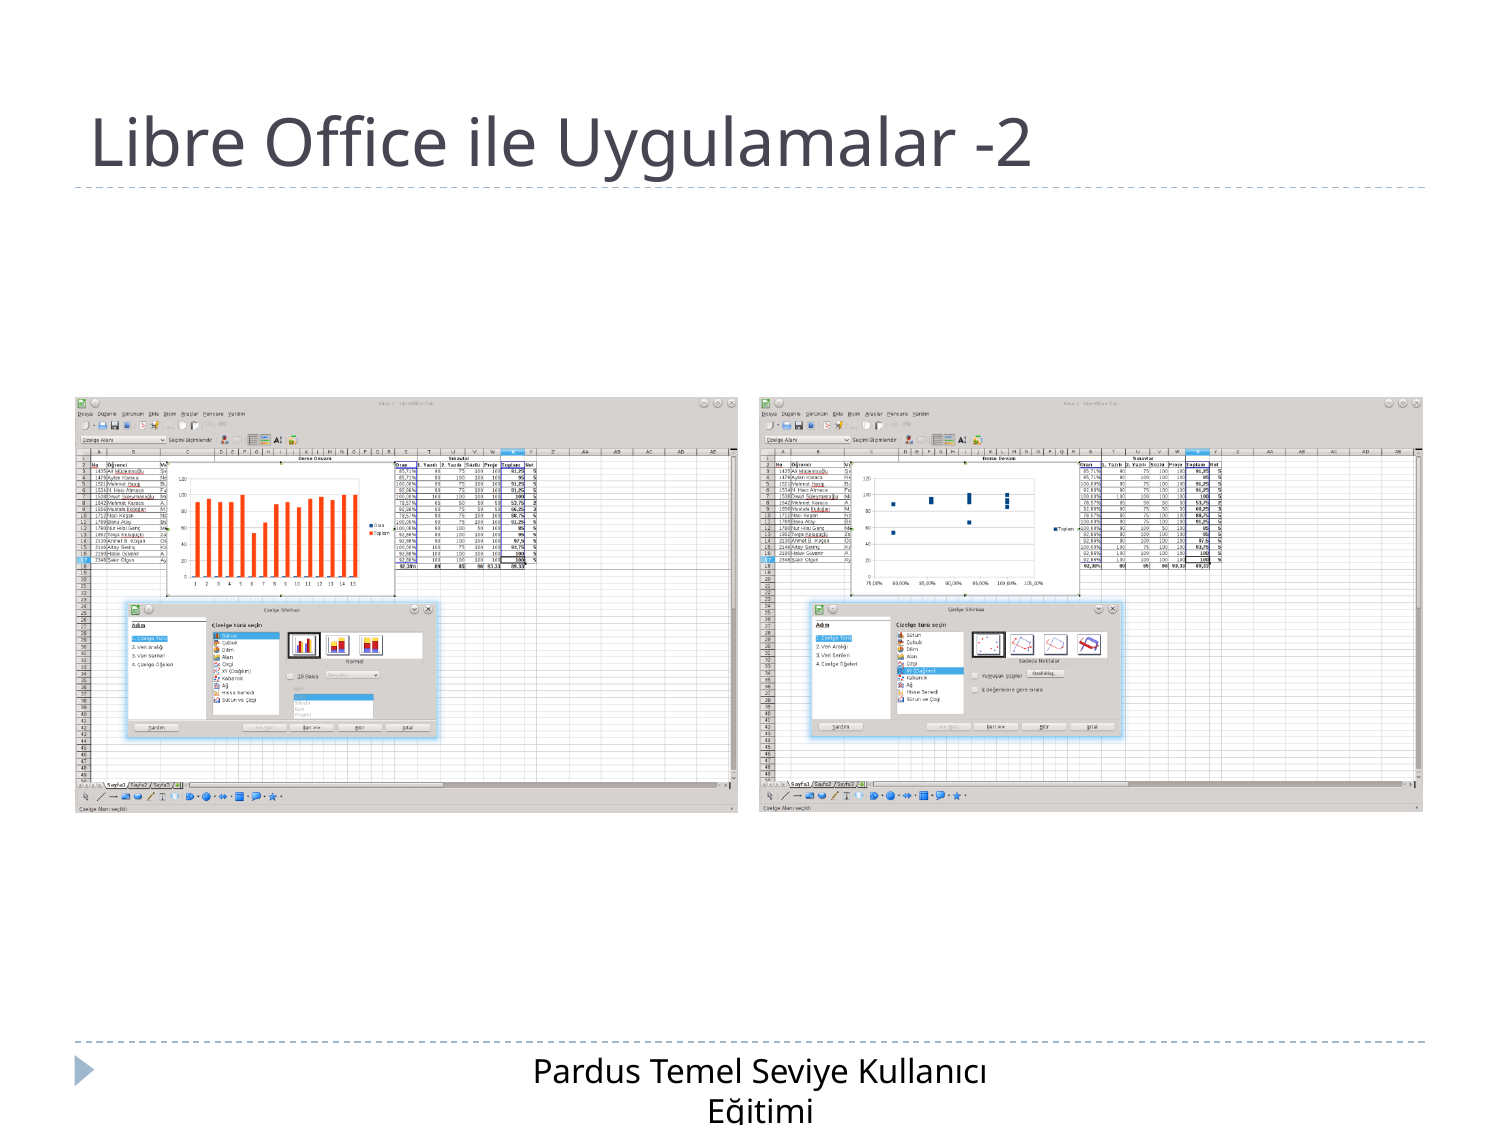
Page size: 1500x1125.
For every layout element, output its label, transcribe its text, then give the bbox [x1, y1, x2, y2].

title Libre Office ile Uygulamalar -2 [75, 37, 1425, 188]
picture [759, 397, 1423, 812]
picture [75, 397, 738, 813]
